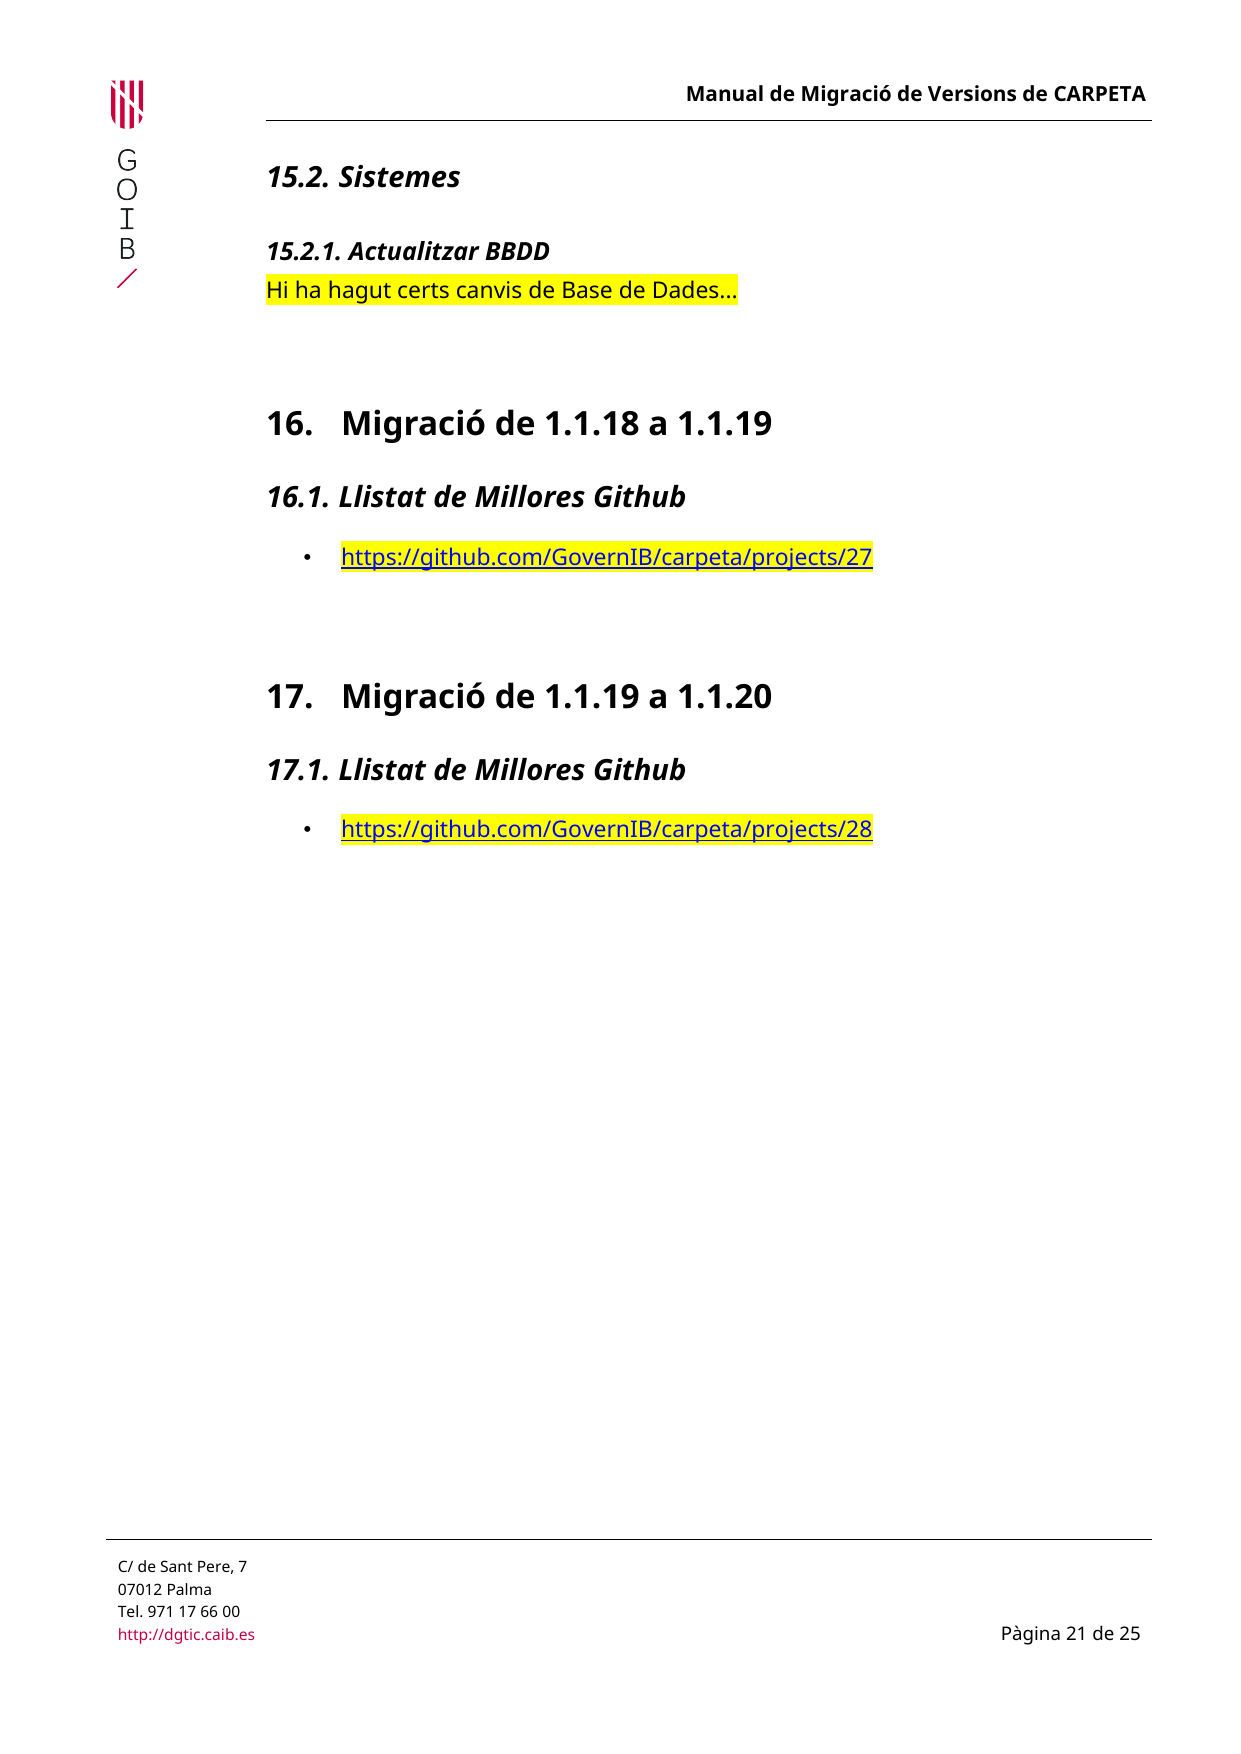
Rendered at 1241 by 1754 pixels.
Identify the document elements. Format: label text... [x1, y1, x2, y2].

list https://github.com/GovernIB/carpeta/projects/28 [303, 813, 1152, 845]
list Hi ha hagut certs canvis de Base de Dades... [266, 274, 1152, 305]
subtitle Llistat de Millores Github [266, 749, 1152, 789]
subtitle Llistat de Millores Github [266, 477, 1152, 516]
subtitle Sistemes [266, 156, 1152, 196]
subtitle Migració de 1.1.19 a 1.1.20 [266, 673, 1152, 718]
list https://github.com/GovernIB/carpeta/projects/27 [303, 541, 1152, 572]
picture [82, 57, 172, 319]
subtitle Actualitzar BBDD [266, 234, 1152, 268]
subtitle Migració de 1.1.18 a 1.1.19 [266, 400, 1152, 445]
